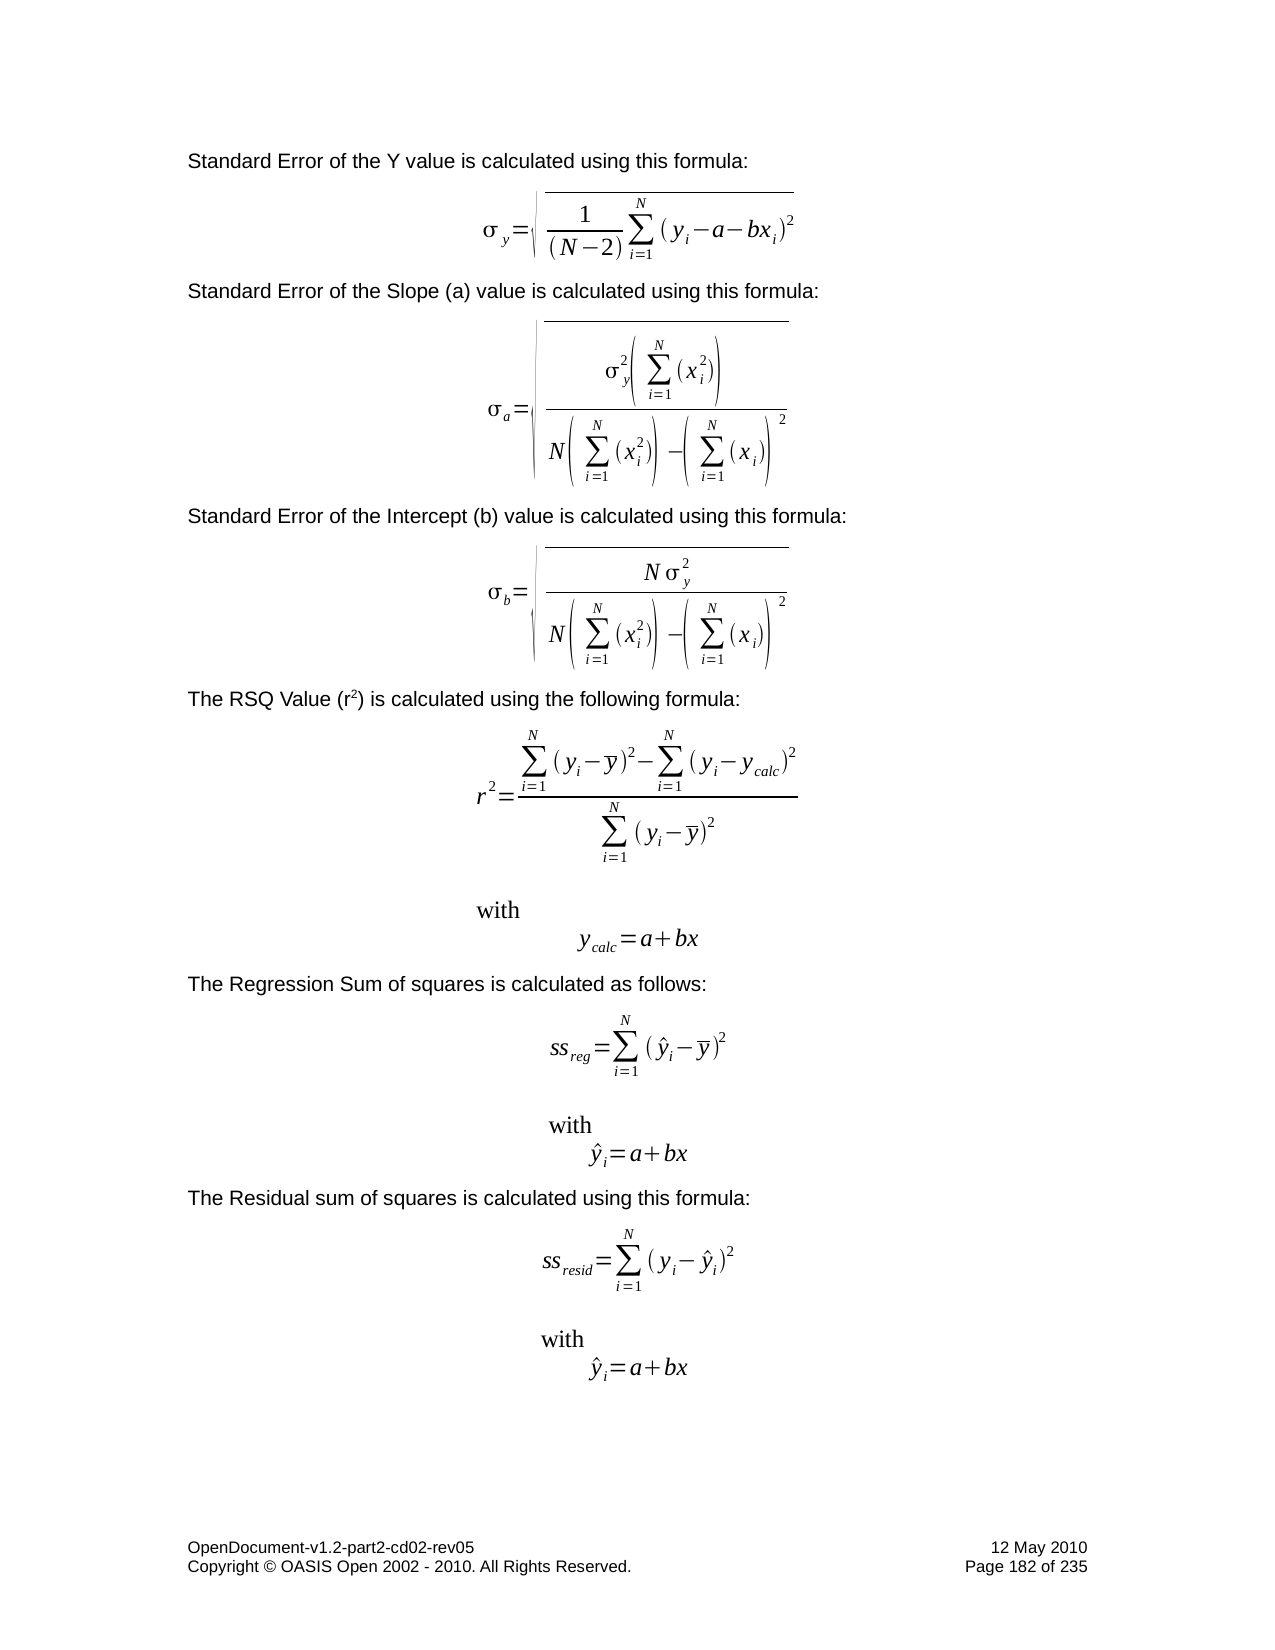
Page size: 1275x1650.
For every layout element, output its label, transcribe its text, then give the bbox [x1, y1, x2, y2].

text Standard Error of the Y value is calculated using this formula: [187, 150, 1088, 173]
text The Regression Sum of squares is calculated as follows: [187, 973, 1088, 996]
text The Residual sum of squares is calculated using this formula: [187, 1187, 1088, 1210]
text Standard Error of the Slope (a) value is calculated using this formula: [187, 279, 1088, 303]
text Standard Error of the Intercept (b) value is calculated using this formula: [187, 505, 1088, 528]
text The RSQ Value (r2) is calculated using the following formula: [187, 688, 1088, 711]
